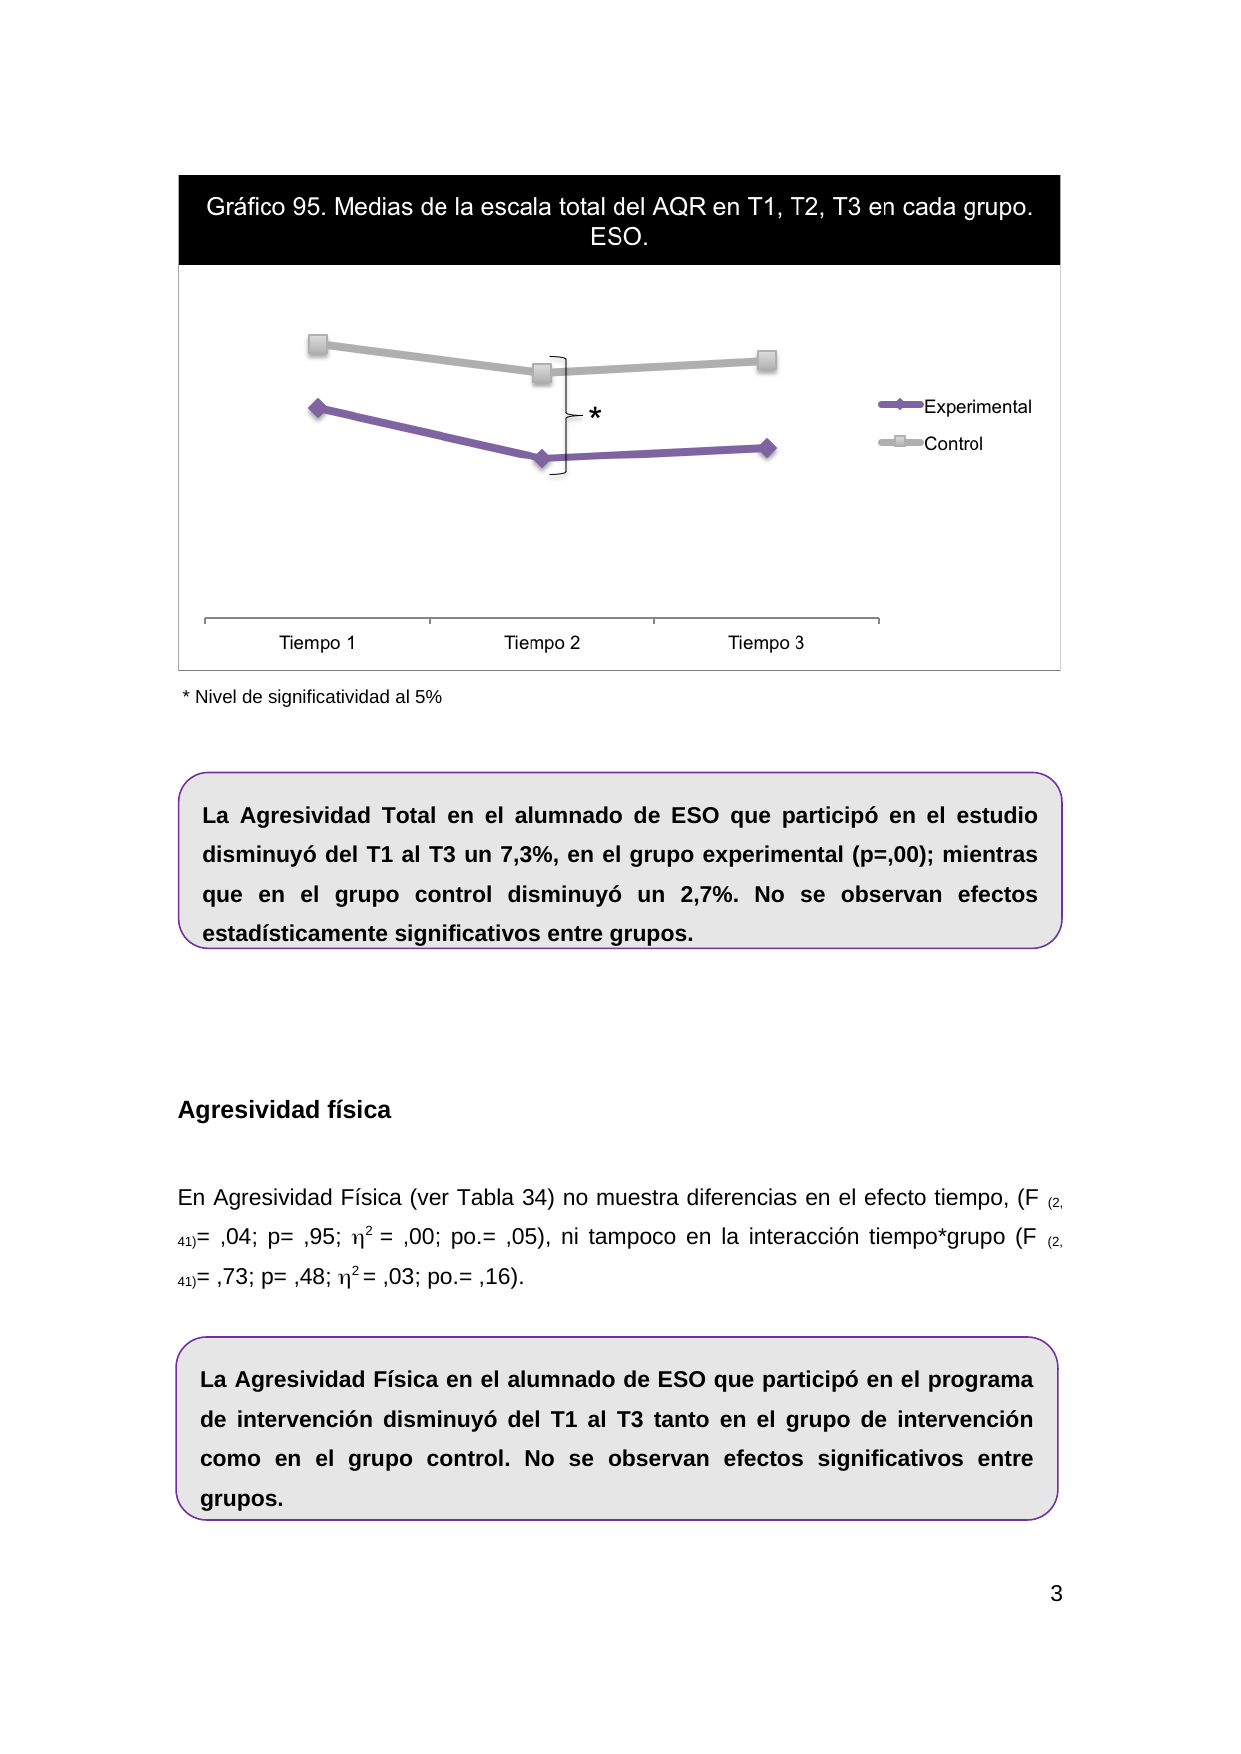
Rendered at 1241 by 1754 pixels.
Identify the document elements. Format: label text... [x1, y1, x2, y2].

picture [178, 175, 1061, 671]
subtitle Agresividad física [177, 1095, 1063, 1123]
text En Agresividad Física (ver Tabla 34) no muestra diferencias en el efecto tiempo, (F (2, 41)= ,04; p= ,95; 2 = ,00; po.= ,05), ni tampoco en la interacción tiempo*grupo (F (2, 41)= ,73; p= ,48; 2 = ,03; po.= ,16). [177, 1184, 1063, 1289]
text * Nivel de significatividad al 5% [177, 685, 1063, 707]
